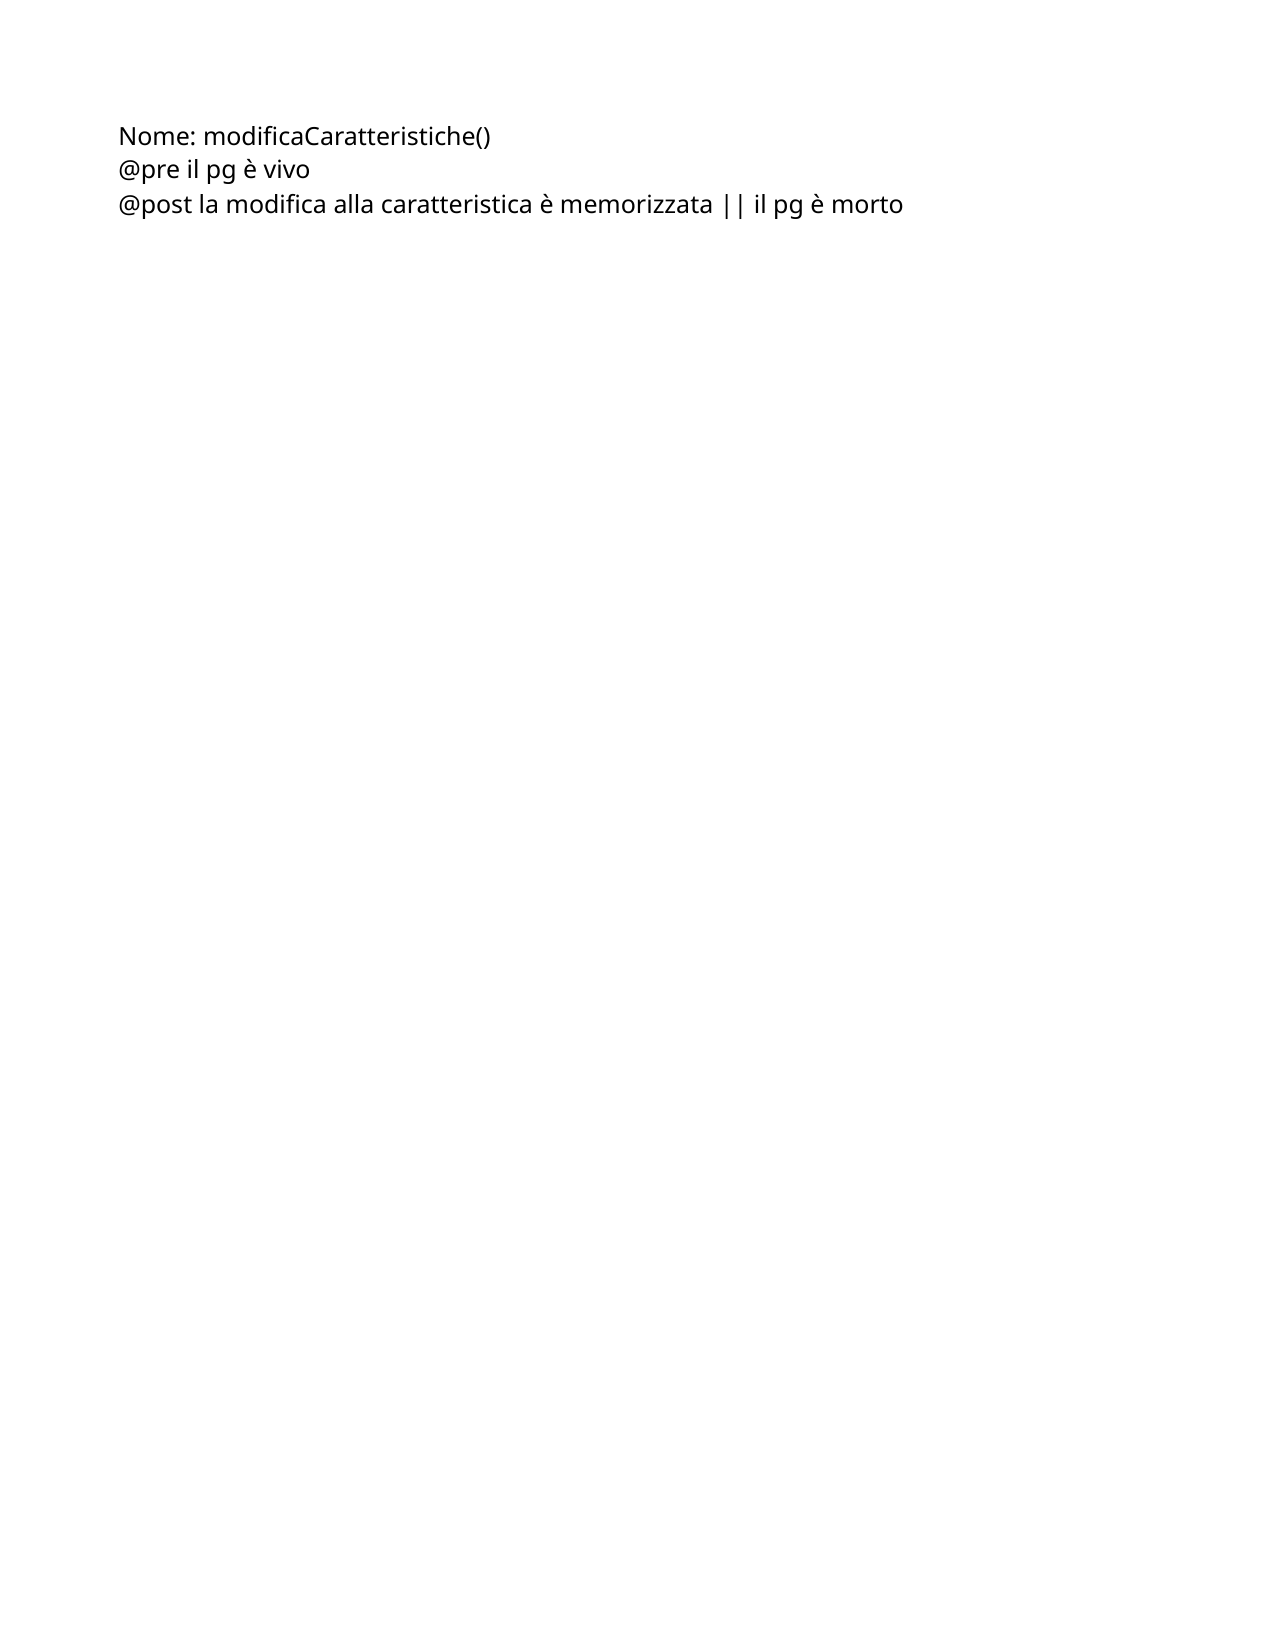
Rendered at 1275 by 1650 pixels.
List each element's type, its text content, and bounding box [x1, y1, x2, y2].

text Nome: modificaCaratteristiche() [118, 118, 1157, 152]
text @pre il pg è vivo [118, 152, 1157, 186]
text @post la modifica alla caratteristica è memorizzata || il pg è morto [118, 186, 1157, 220]
